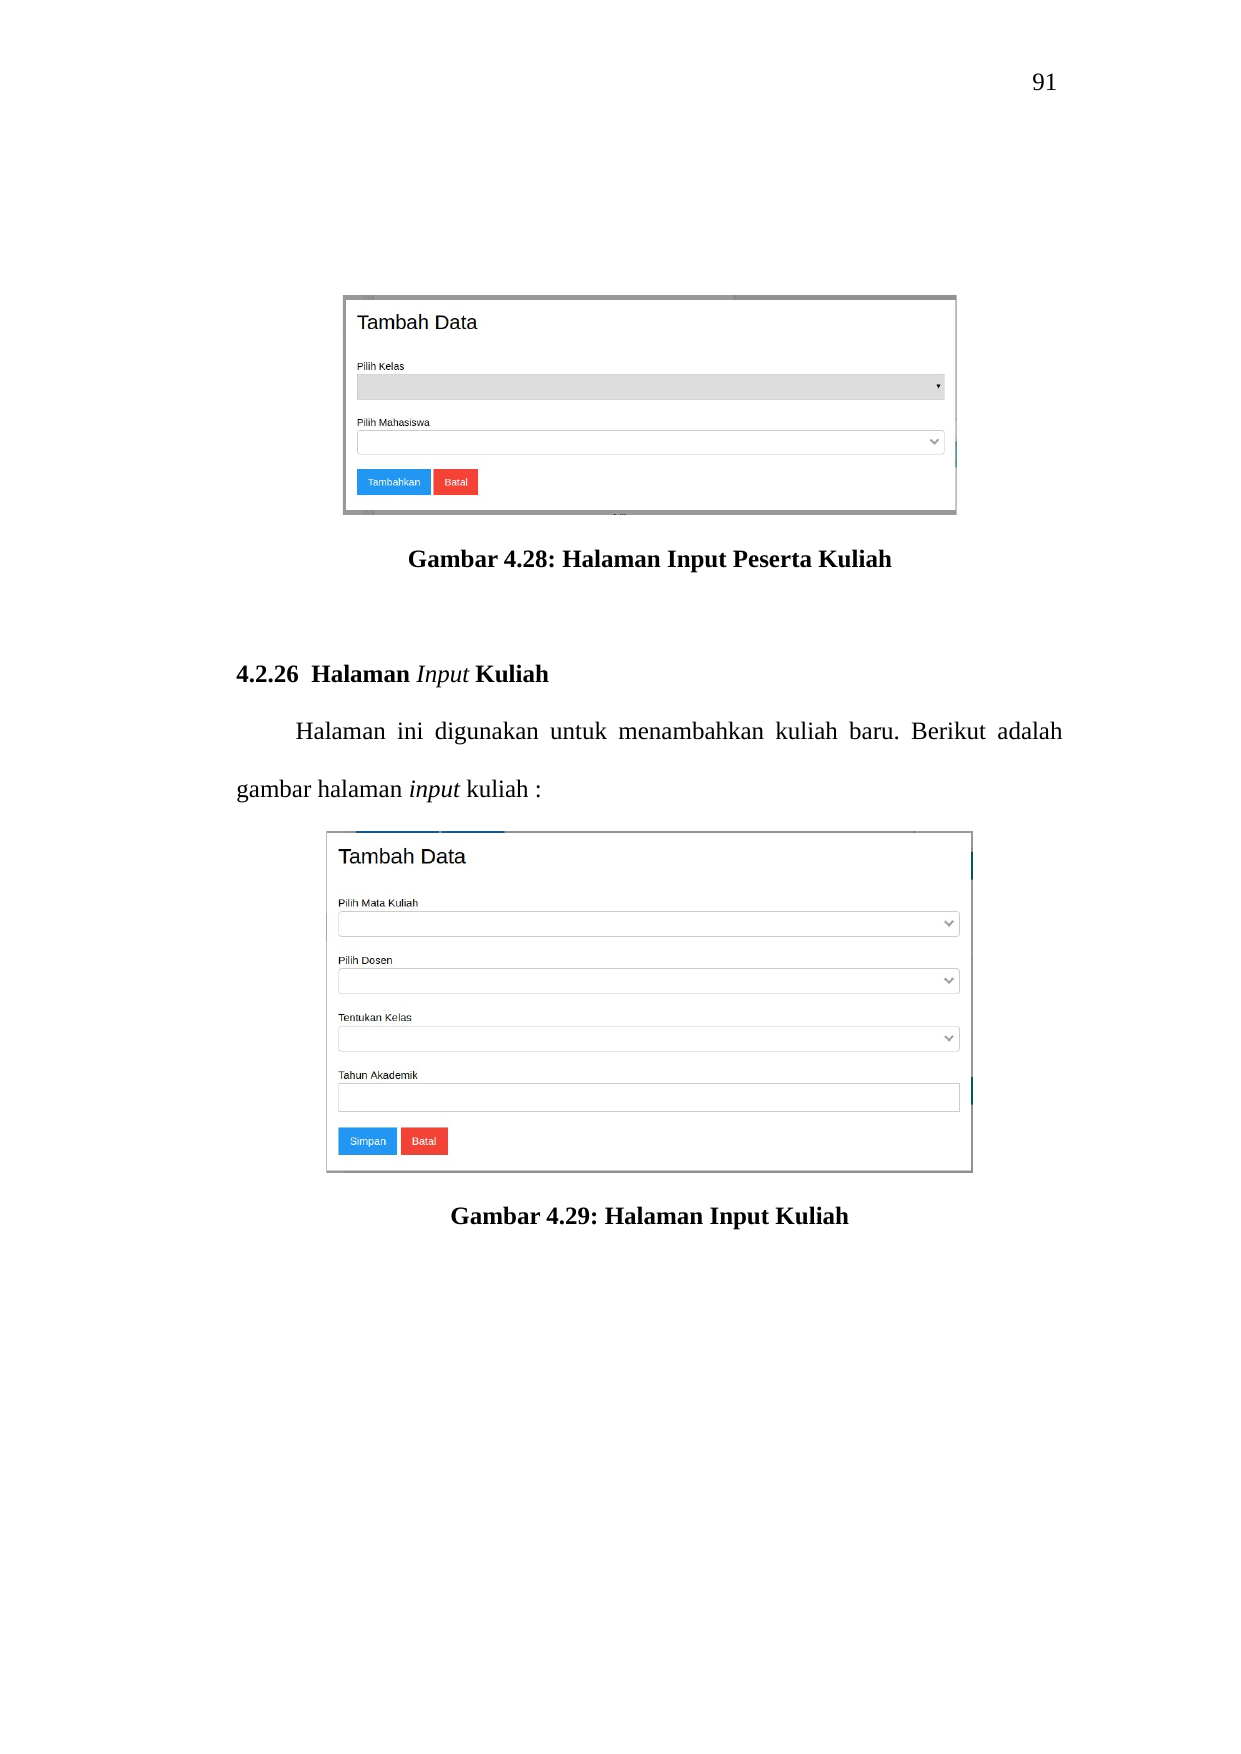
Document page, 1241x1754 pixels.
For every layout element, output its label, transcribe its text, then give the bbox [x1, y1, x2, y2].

text Gambar 4.29: Halaman Input Kuliah [326, 1173, 973, 1230]
picture [326, 831, 973, 1173]
text Halaman ini digunakan untuk menambahkan kuliah baru. Berikut adalah gambar halaman input kuliah : [236, 716, 1063, 802]
picture [342, 295, 957, 515]
subtitle 4.2.26 Halaman Input Kuliah [236, 659, 1063, 687]
text Gambar 4.28: Halaman Input Peserta Kuliah [343, 515, 957, 572]
